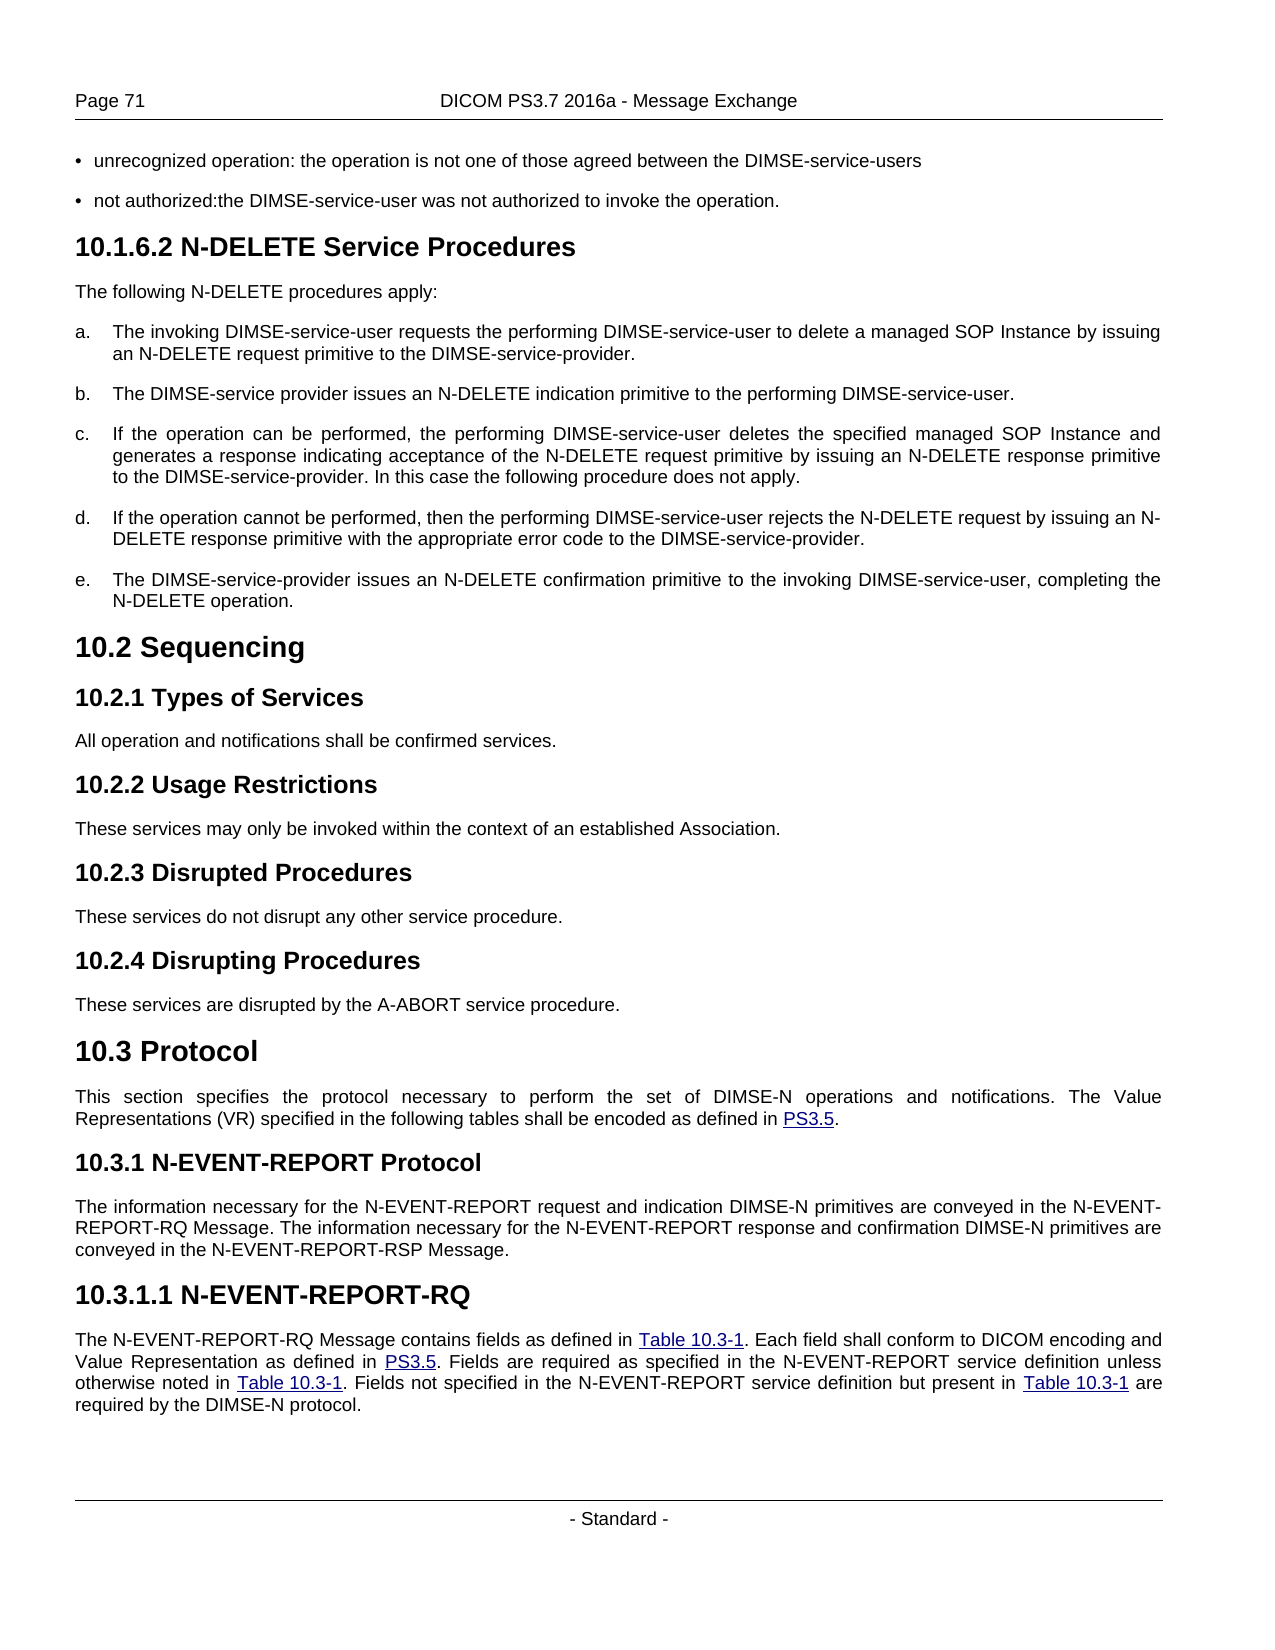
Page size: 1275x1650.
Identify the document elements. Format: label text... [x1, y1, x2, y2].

text This section specifies the protocol necessary to perform the set of DIMSE-N operations and notifications. The Value Representations (VR) specified in the following tables shall be encoded as defined in PS3.5. [75, 1086, 1162, 1129]
text The information necessary for the N-EVENT-REPORT request and indication DIMSE-N primitives are conveyed in the N-EVENT-REPORT-RQ Message. The information necessary for the N-EVENT-REPORT response and confirmation DIMSE-N primitives are conveyed in the N-EVENT-REPORT-RSP Message. [75, 1196, 1162, 1260]
text 10.3.1.1 N-EVENT-REPORT-RQ [75, 1279, 1162, 1310]
text 10.3.1 N-EVENT-REPORT Protocol [75, 1148, 1162, 1177]
text 10.2.2 Usage Restrictions [75, 770, 1162, 799]
list If the operation cannot be performed, then the performing DIMSE-service-user rejects the N-DELETE request by issuing an N-DELETE response primitive with the appropriate error code to the DIMSE-service-provider. [75, 507, 1162, 550]
list not authorized:the DIMSE-service-user was not authorized to invoke the operation. [75, 190, 1162, 212]
text These services are disrupted by the A-ABORT service procedure. [75, 993, 1162, 1015]
list The DIMSE-service provider issues an N-DELETE indication primitive to the performing DIMSE-service-user. [75, 383, 1162, 404]
text 10.3 Protocol [75, 1034, 1162, 1067]
text All operation and notifications shall be confirmed services. [75, 730, 1162, 752]
text These services do not disrupt any other service procedure. [75, 906, 1162, 927]
text 10.1.6.2 N-DELETE Service Procedures [75, 231, 1162, 262]
text The N-EVENT-REPORT-RQ Message contains fields as defined in Table 10.3-1. Each field shall conform to DICOM encoding and Value Representation as defined in PS3.5. Fields are required as specified in the N-EVENT-REPORT service definition unless otherwise noted in Table 10.3-1. Fields not specified in the N-EVENT-REPORT service definition but present in Table 10.3-1 are required by the DIMSE-N protocol. [75, 1329, 1162, 1415]
list If the operation can be performed, the performing DIMSE-service-user deletes the specified managed SOP Instance and generates a response indicating acceptance of the N-DELETE request primitive by issuing an N-DELETE response primitive to the DIMSE-service-provider. In this case the following procedure does not apply. [75, 423, 1162, 488]
text The following N-DELETE procedures apply: [75, 281, 1162, 302]
list unrecognized operation: the operation is not one of those agreed between the DIMSE-service-users [75, 150, 1162, 172]
list The invoking DIMSE-service-user requests the performing DIMSE-service-user to delete a managed SOP Instance by issuing an N-DELETE request primitive to the DIMSE-service-provider. [75, 321, 1162, 364]
text 10.2 Sequencing [75, 630, 1162, 664]
text These services may only be invoked within the context of an established Association. [75, 818, 1162, 839]
text 10.2.3 Disrupted Procedures [75, 858, 1162, 887]
text 10.2.1 Types of Services [75, 683, 1162, 711]
text 10.2.4 Disrupting Procedures [75, 946, 1162, 975]
list The DIMSE-service-provider issues an N-DELETE confirmation primitive to the invoking DIMSE-service-user, completing the N-DELETE operation. [75, 568, 1162, 612]
